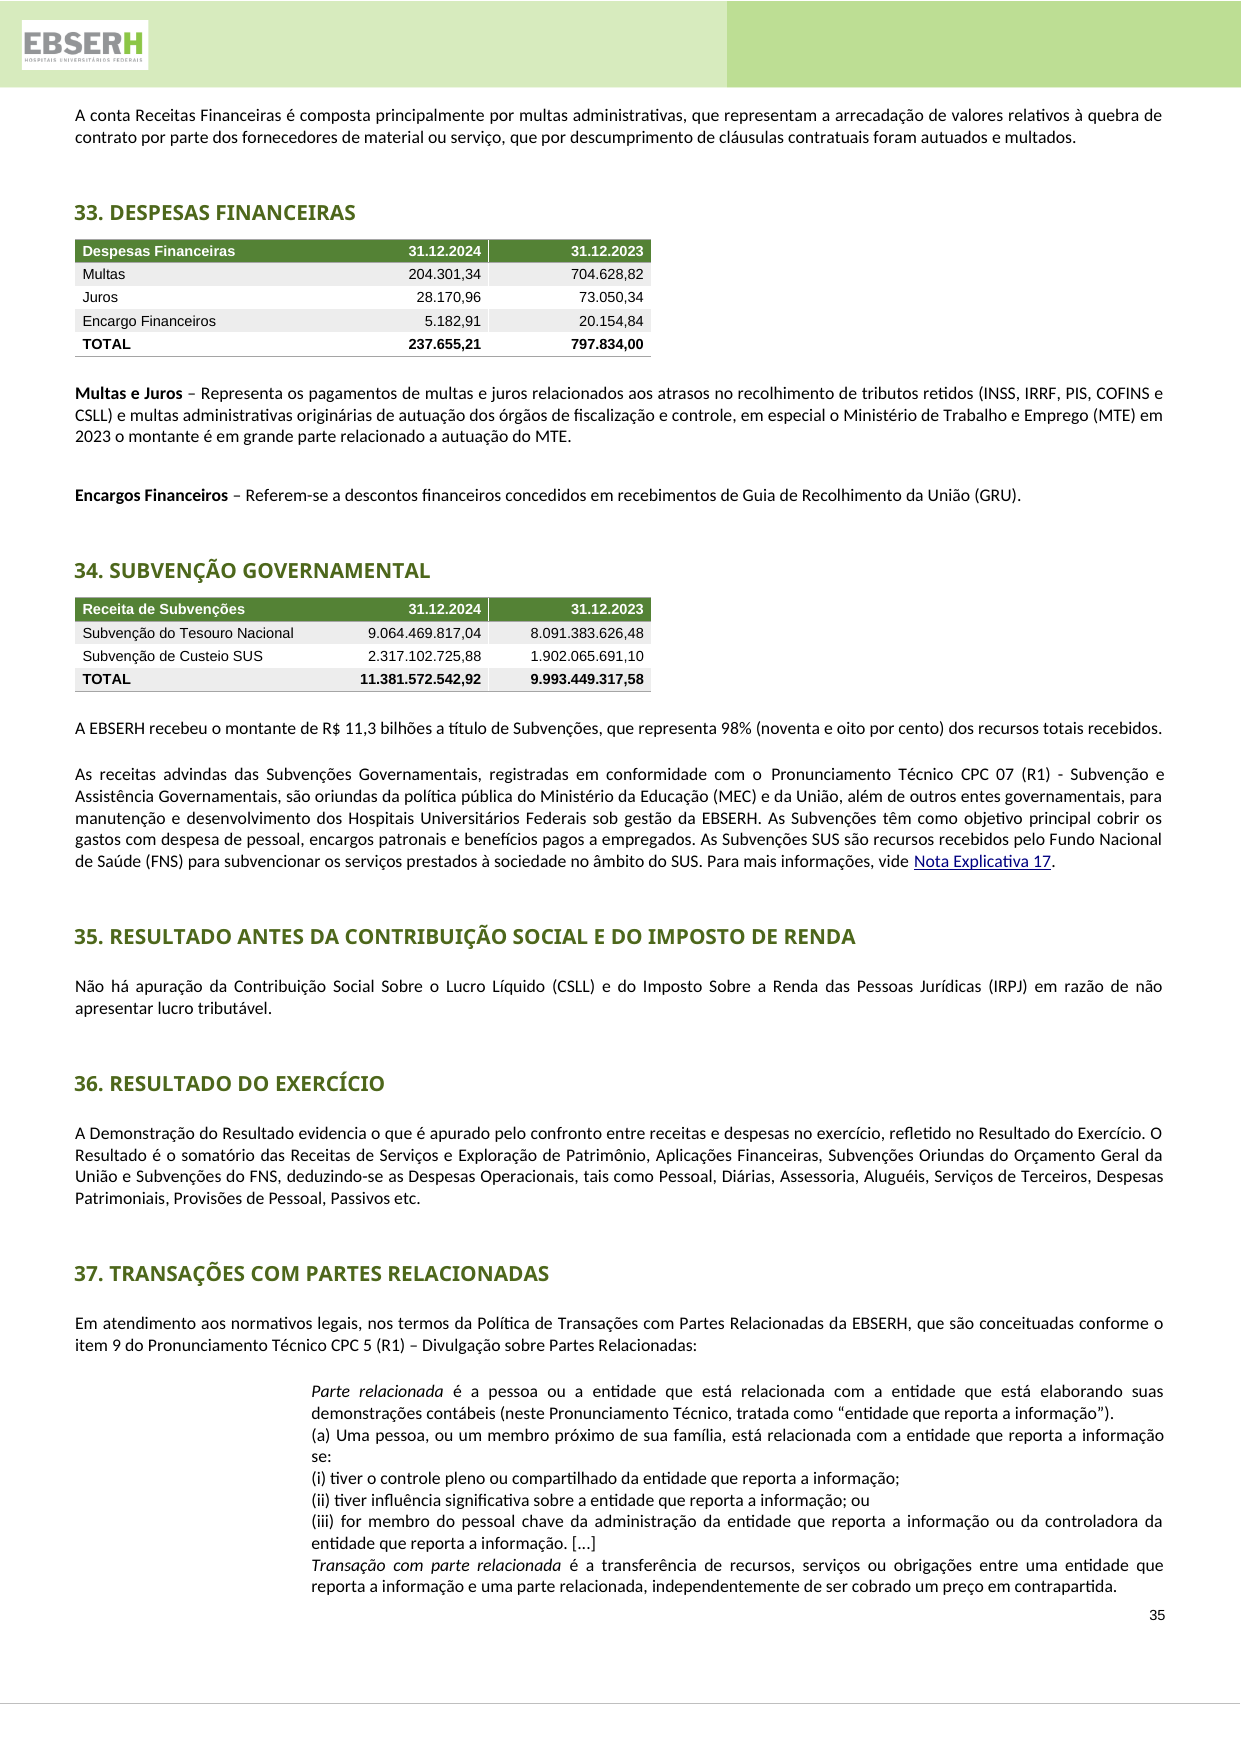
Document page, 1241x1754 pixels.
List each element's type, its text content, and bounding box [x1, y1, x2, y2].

table_cell 28.170,96 [252, 286, 488, 309]
text Multas e Juros – Representa os pagamentos de multas e juros relacionados aos atrasos no recolhimento de tributos retidos (INSS, IRRF, PIS, COFINS e CSLL) e multas administrativas originárias de autuação dos órgãos de fiscalização e controle, em especial o Ministério de Trabalho e Emprego (MTE) em 2023 o montante é em grande parte relacionado a autuação do MTE. [75, 382, 1165, 447]
table_cell 9.064.469.817,04 [311, 622, 488, 644]
list TRANSAÇÕES COM PARTES RELACIONADAS [74, 1259, 1165, 1287]
table_cell Subvenção de Custeio SUS [75, 644, 311, 667]
text (iii) for membro do pessoal chave da administração da entidade que reporta a informação ou da controladora da entidade que reporta a informação. [...] [311, 1511, 1165, 1554]
table_header Receita de Subvenções [75, 598, 311, 621]
text Encargos Financeiros – Referem-se a descontos financeiros concedidos em recebimentos de Guia de Recolhimento da União (GRU). [75, 484, 1165, 506]
list RESULTADO ANTES DA CONTRIBUIÇÃO SOCIAL E DO IMPOSTO DE RENDA [74, 922, 1165, 950]
text Parte relacionada é a pessoa ou a entidade que está relacionada com a entidade que está elaborando suas demonstrações contábeis (neste Pronunciamento Técnico, tratada como “entidade que reporta a informação”). [311, 1381, 1165, 1424]
text A conta Receitas Financeiras é composta principalmente por multas administrativas, que representam a arrecadação de valores relativos à quebra de contrato por parte dos fornecedores de material ou serviço, que por descumprimento de cláusulas contratuais foram autuados e multados. [75, 104, 1165, 148]
text Transação com parte relacionada é a transferência de recursos, serviços ou obrigações entre uma entidade que reporta a informação e uma parte relacionada, independentemente de ser cobrado um preço em contrapartida. [311, 1554, 1165, 1597]
table_cell 797.834,00 [489, 333, 651, 356]
table_cell 204.301,34 [252, 263, 488, 286]
table_header 31.12.2023 [489, 598, 651, 621]
table_cell Encargo Financeiros [75, 309, 252, 332]
text A EBSERH recebeu o montante de R$ 11,3 bilhões a título de Subvenções, que representa 98% (noventa e oito por cento) dos recursos totais recebidos. [75, 717, 1165, 738]
table_cell 9.993.449.317,58 [489, 668, 651, 691]
list SUBVENÇÃO GOVERNAMENTAL [74, 556, 1165, 584]
table_header 31.12.2023 [489, 240, 651, 262]
table_cell 11.381.572.542,92 [311, 668, 488, 691]
text Não há apuração da Contribuição Social Sobre o Lucro Líquido (CSLL) e do Imposto Sobre a Renda das Pessoas Jurídicas (IRPJ) em razão de não apresentar lucro tributável. [75, 975, 1165, 1019]
table_cell 8.091.383.626,48 [489, 622, 651, 644]
table_cell 1.902.065.691,10 [489, 644, 651, 667]
table_cell TOTAL [75, 668, 311, 691]
text (i) tiver o controle pleno ou compartilhado da entidade que reporta a informação; [311, 1467, 1165, 1489]
table_header 31.12.2024 [311, 598, 488, 621]
table_cell 5.182,91 [252, 309, 488, 332]
table_header Despesas Financeiras [75, 240, 252, 262]
table_cell 704.628,82 [489, 263, 651, 286]
table_cell 2.317.102.725,88 [311, 644, 488, 667]
text Em atendimento aos normativos legais, nos termos da Política de Transações com Partes Relacionadas da EBSERH, que são conceituadas conforme o item 9 do Pronunciamento Técnico CPC 5 (R1) – Divulgação sobre Partes Relacionadas: [75, 1312, 1165, 1356]
table_cell 20.154,84 [489, 309, 651, 332]
table_cell Subvenção do Tesouro Nacional [75, 622, 311, 644]
table_cell 73.050,34 [489, 286, 651, 309]
text A Demonstração do Resultado evidencia o que é apurado pelo confronto entre receitas e despesas no exercício, refletido no Resultado do Exercício. O Resultado é o somatório das Receitas de Serviços e Exploração de Patrimônio, Aplicações Financeiras, Subvenções Oriundas do Orçamento Geral da União e Subvenções do FNS, deduzindo-se as Despesas Operacionais, tais como Pessoal, Diárias, Assessoria, Aluguéis, Serviços de Terceiros, Despesas Patrimoniais, Provisões de Pessoal, Passivos etc. [75, 1122, 1165, 1209]
table_cell 237.655,21 [252, 333, 488, 356]
text (ii) tiver influência significativa sobre a entidade que reporta a informação; ou [311, 1489, 1165, 1511]
table_cell Multas [75, 263, 252, 286]
table_header 31.12.2024 [252, 240, 488, 262]
table_cell TOTAL [75, 333, 252, 356]
text As receitas advindas das Subvenções Governamentais, registradas em conformidade com o Pronunciamento Técnico CPC 07 (R1) - Subvenção e Assistência Governamentais, são oriundas da política pública do Ministério da Educação (MEC) e da União, além de outros entes governamentais, para manutenção e desenvolvimento dos Hospitais Universitários Federais sob gestão da EBSERH. As Subvenções têm como objetivo principal cobrir os gastos com despesa de pessoal, encargos patronais e benefícios pagos a empregados. As Subvenções SUS são recursos recebidos pelo Fundo Nacional de Saúde (FNS) para subvencionar os serviços prestados à sociedade no âmbito do SUS. Para mais informações, vide Nota Explicativa 17. [75, 763, 1165, 872]
text (a) Uma pessoa, ou um membro próximo de sua família, está relacionada com a entidade que reporta a informação se: [311, 1424, 1165, 1467]
table_cell Juros [75, 286, 252, 309]
list DESPESAS FINANCEIRAS [74, 198, 1165, 226]
list RESULTADO DO EXERCÍCIO [74, 1069, 1165, 1097]
